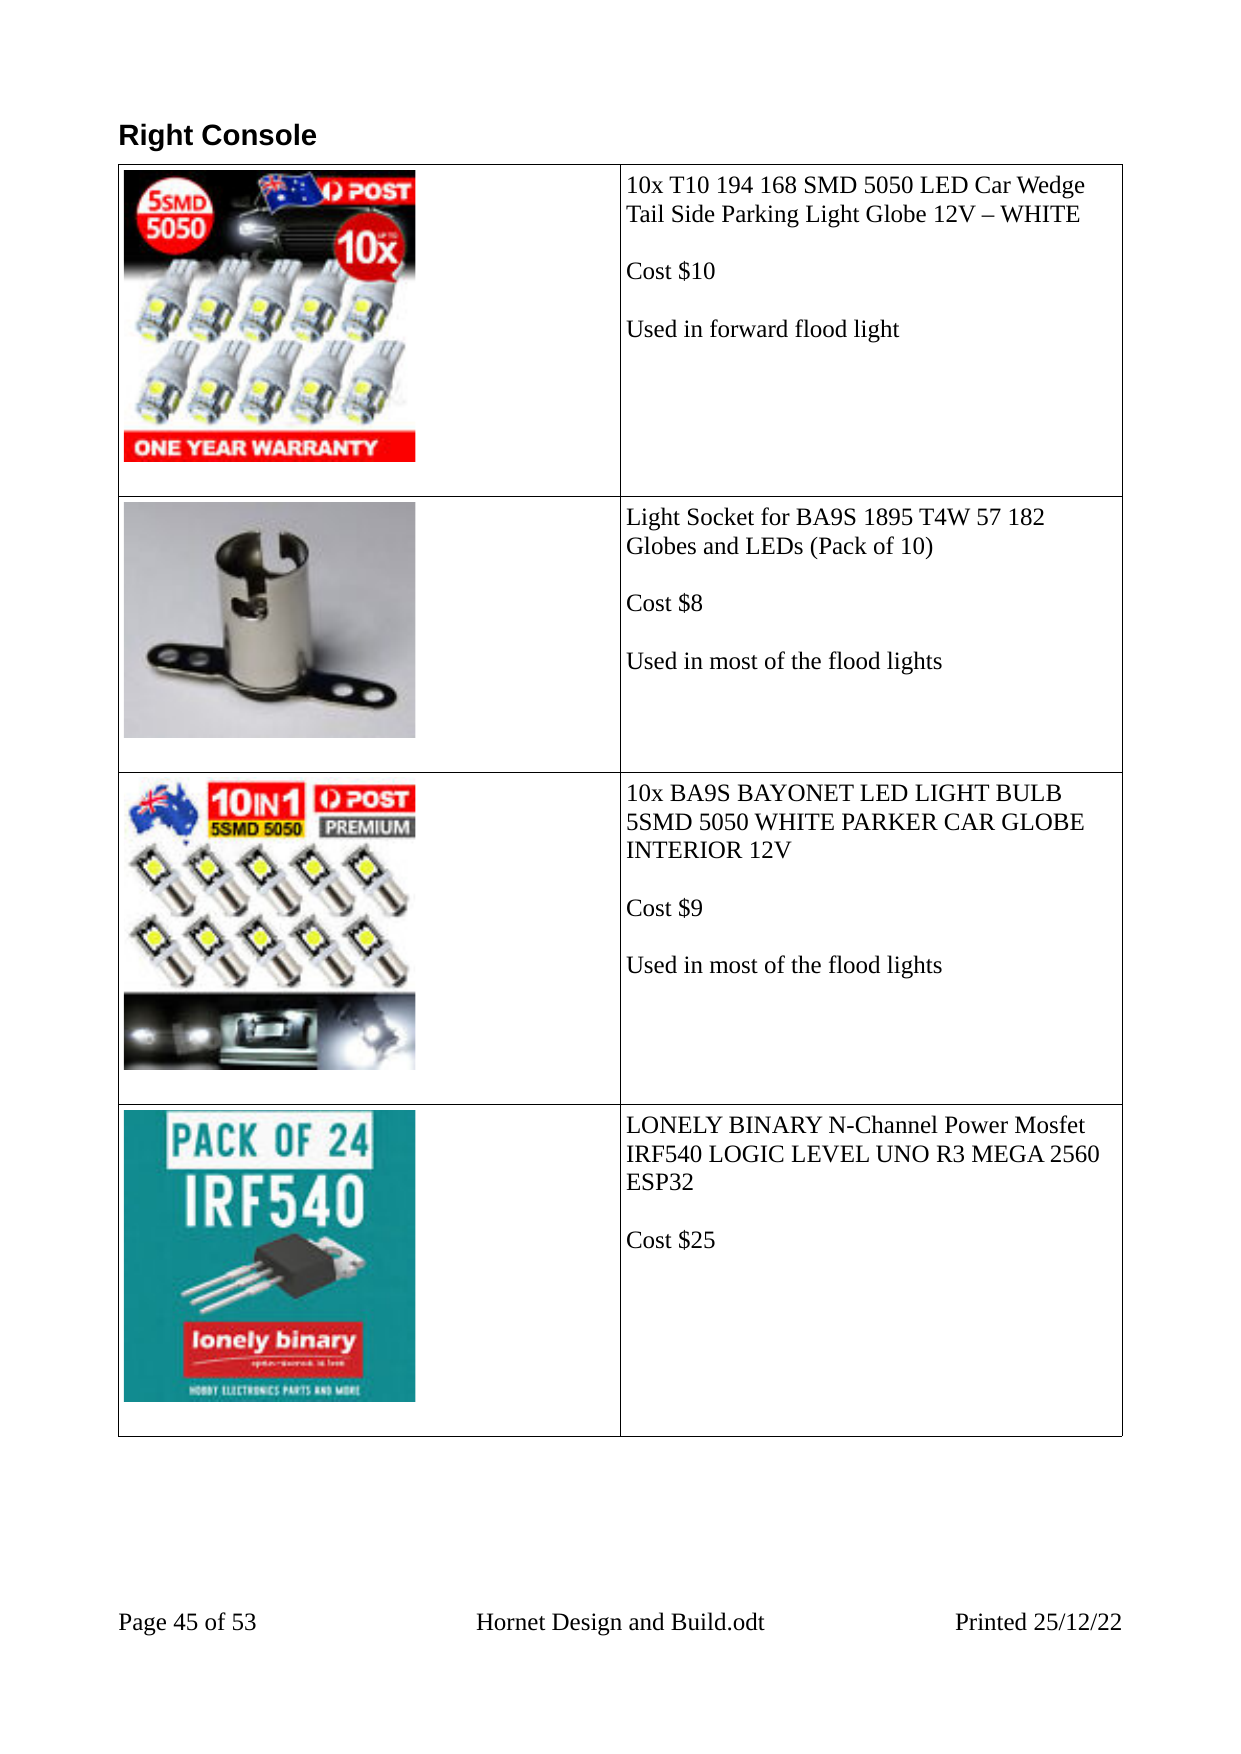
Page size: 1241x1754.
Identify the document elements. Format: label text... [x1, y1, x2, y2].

table_cell 10x BA9S BAYONET LED LIGHT BULB 5SMD 5050 WHITE PARKER CAR GLOBE INTERIOR 12V Cost $9 Used in most of the flood lights [621, 773, 1122, 1104]
subtitle Right Console [118, 118, 1122, 152]
table_header [119, 165, 620, 496]
table_cell [119, 1105, 620, 1436]
table_cell LONELY BINARY N-Channel Power Mosfet IRF540 LOGIC LEVEL UNO R3 MEGA 2560 ESP32 Cost $25 [621, 1105, 1122, 1436]
picture [123, 777, 416, 1070]
picture [123, 170, 416, 462]
picture [123, 1110, 416, 1402]
table_cell Light Socket for BA9S 1895 T4W 57 182 Globes and LEDs (Pack of 10) Cost $8 Used in most of the flood lights [621, 497, 1122, 772]
picture [123, 502, 416, 738]
table_header 10x T10 194 168 SMD 5050 LED Car Wedge Tail Side Parking Light Globe 12V – WHITE Cost $10 Used in forward flood light [621, 165, 1122, 496]
table_cell [119, 497, 620, 772]
table_cell [119, 773, 620, 1104]
